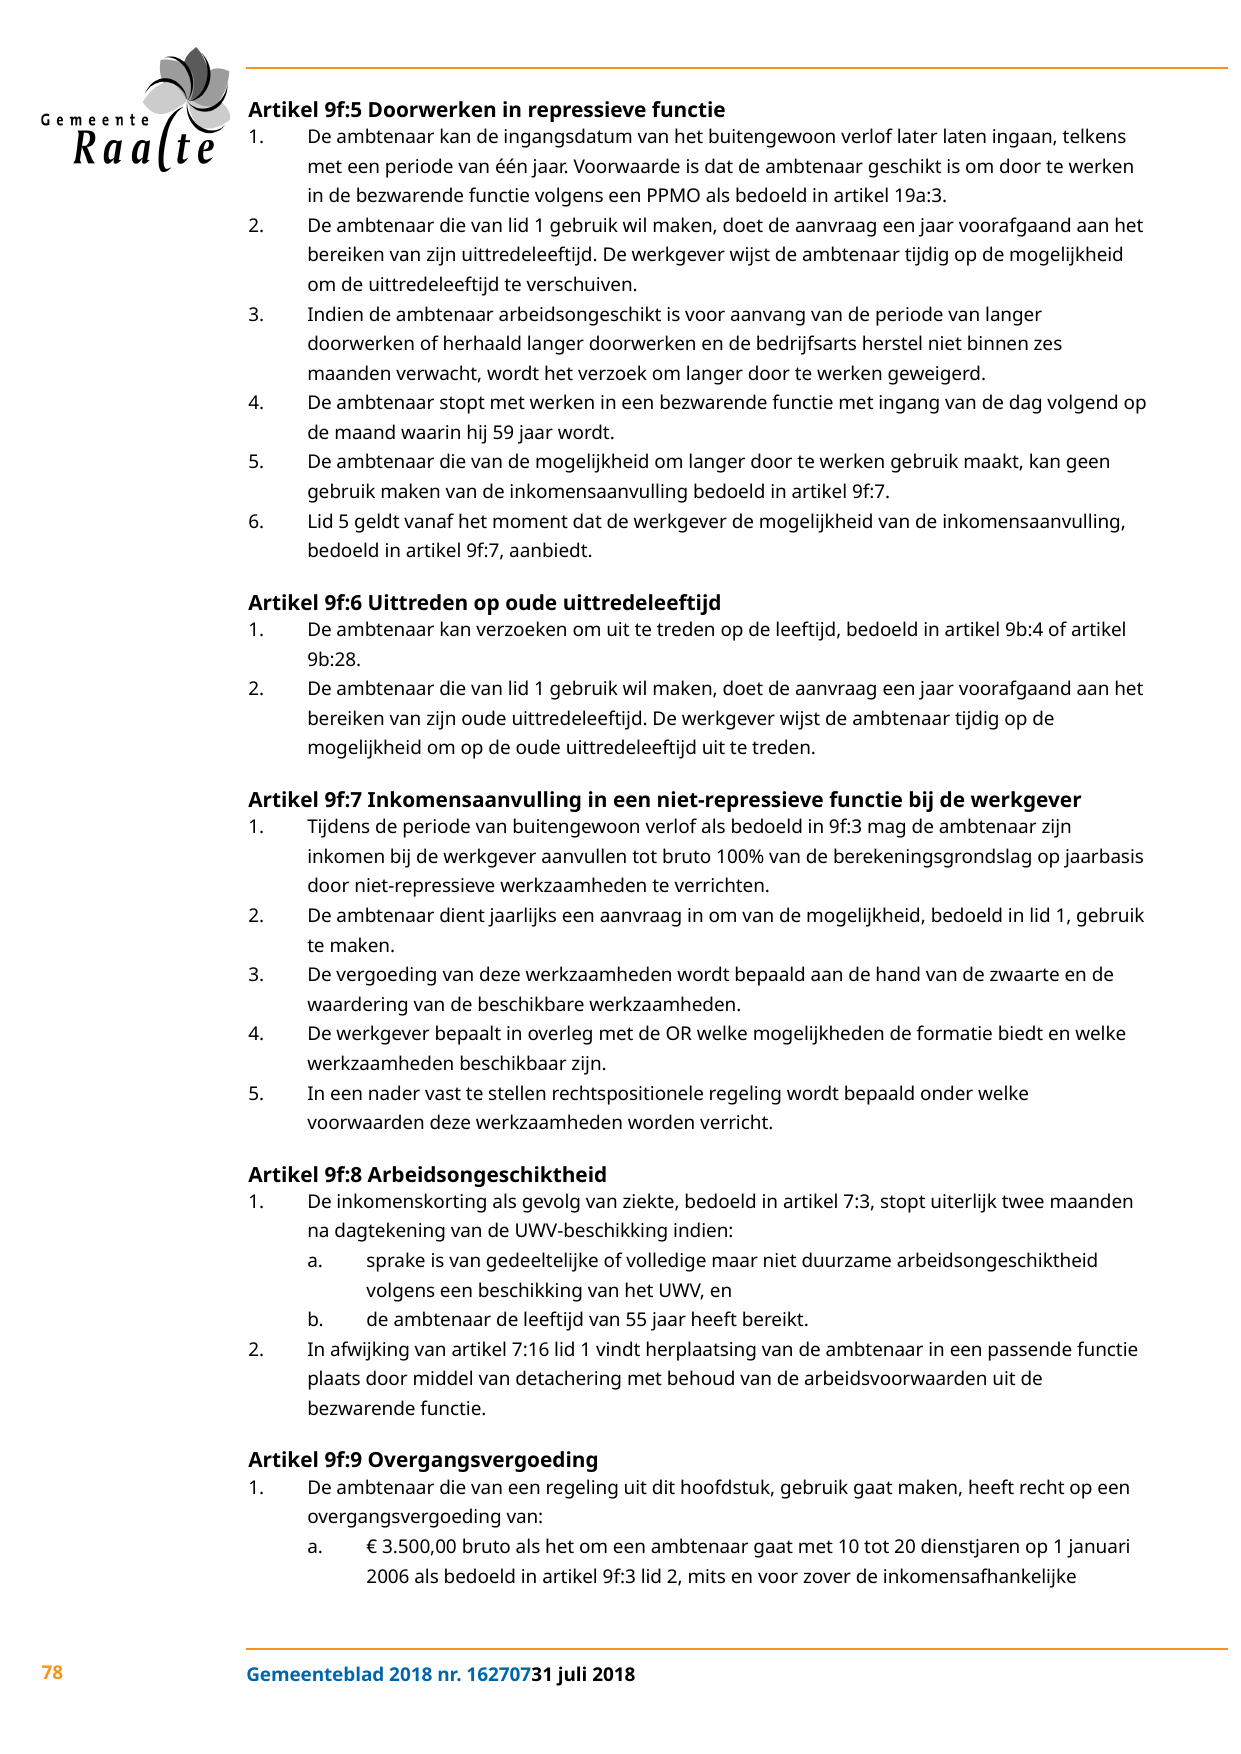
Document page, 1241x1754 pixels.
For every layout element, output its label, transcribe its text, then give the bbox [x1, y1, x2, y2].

text Artikel 9f:8 Arbeidsongeschiktheid [248, 1160, 1152, 1188]
list De ambtenaar die van een regeling uit dit hoofdstuk, gebruik gaat maken, heeft recht op een overgangsvergoeding van: [248, 1474, 1152, 1529]
list De ambtenaar dient jaarlijks een aanvraag in om van de mogelijkheid, bedoeld in lid 1, gebruik te maken. [248, 902, 1152, 957]
list sprake is van gedeeltelijke of volledige maar niet duurzame arbeidsongeschiktheid volgens een beschikking van het UWV, en [307, 1247, 1152, 1303]
text Artikel 9f:9 Overgangsvergoeding [248, 1446, 1152, 1474]
list De ambtenaar kan verzoeken om uit te treden op de leeftijd, bedoeld in artikel 9b:4 of artikel 9b:28. [248, 616, 1152, 672]
list € 3.500,00 bruto als het om een ambtenaar gaat met 10 tot 20 dienstjaren op 1 januari 2006 als bedoeld in artikel 9f:3 lid 2, mits en voor zover de inkomensafhankelijke [307, 1533, 1152, 1588]
list De ambtenaar die van lid 1 gebruik wil maken, doet de aanvraag een jaar voorafgaand aan het bereiken van zijn oude uittredeleeftijd. De werkgever wijst de ambtenaar tijdig op de mogelijkheid om op de oude uittredeleeftijd uit te treden. [248, 675, 1152, 760]
list De ambtenaar die van lid 1 gebruik wil maken, doet de aanvraag een jaar voorafgaand aan het bereiken van zijn uittredeleeftijd. De werkgever wijst de ambtenaar tijdig op de mogelijkheid om de uittredeleeftijd te verschuiven. [248, 212, 1152, 297]
list De ambtenaar stopt met werken in een bezwarende functie met ingang van de dag volgend op de maand waarin hij 59 jaar wordt. [248, 389, 1152, 445]
text Artikel 9f:7 Inkomensaanvulling in een niet-repressieve functie bij de werkgever [248, 785, 1152, 813]
list De inkomenskorting als gevolg van ziekte, bedoeld in artikel 7:3, stopt uiterlijk twee maanden na dagtekening van de UWV-beschikking indien: [248, 1188, 1152, 1243]
list De ambtenaar die van de mogelijkheid om langer door te werken gebruik maakt, kan geen gebruik maken van de inkomensaanvulling bedoeld in artikel 9f:7. [248, 449, 1152, 504]
list Tijdens de periode van buitengewoon verlof als bedoeld in 9f:3 mag de ambtenaar zijn inkomen bij de werkgever aanvullen tot bruto 100% van de berekeningsgrondslag op jaarbasis door niet-repressieve werkzaamheden te verrichten. [248, 813, 1152, 898]
picture [41, 47, 231, 172]
list In afwijking van artikel 7:16 lid 1 vindt herplaatsing van de ambtenaar in een passende functie plaats door middel van detachering met behoud van de arbeidsvoorwaarden uit de bezwarende functie. [248, 1336, 1152, 1421]
list De vergoeding van deze werkzaamheden wordt bepaald aan de hand van de zwaarte en de waardering van de beschikbare werkzaamheden. [248, 961, 1152, 1017]
list In een nader vast te stellen rechtspositionele regeling wordt bepaald onder welke voorwaarden deze werkzaamheden worden verricht. [248, 1080, 1152, 1135]
text Artikel 9f:5 Doorwerken in repressieve functie [248, 95, 1152, 123]
list Indien de ambtenaar arbeidsongeschikt is voor aanvang van de periode van langer doorwerken of herhaald langer doorwerken en de bedrijfsarts herstel niet binnen zes maanden verwacht, wordt het verzoek om langer door te werken geweigerd. [248, 301, 1152, 386]
list Lid 5 geldt vanaf het moment dat de werkgever de mogelijkheid van de inkomensaanvulling, bedoeld in artikel 9f:7, aanbiedt. [248, 508, 1152, 563]
text Artikel 9f:6 Uittreden op oude uittredeleeftijd [248, 588, 1152, 616]
list de ambtenaar de leeftijd van 55 jaar heeft bereikt. [307, 1306, 1152, 1332]
list De werkgever bepaalt in overleg met de OR welke mogelijkheden de formatie biedt en welke werkzaamheden beschikbaar zijn. [248, 1021, 1152, 1076]
list De ambtenaar kan de ingangsdatum van het buitengewoon verlof later laten ingaan, telkens met een periode van één jaar. Voorwaarde is dat de ambtenaar geschikt is om door te werken in de bezwarende functie volgens een PPMO als bedoeld in artikel 19a:3. [248, 123, 1152, 208]
